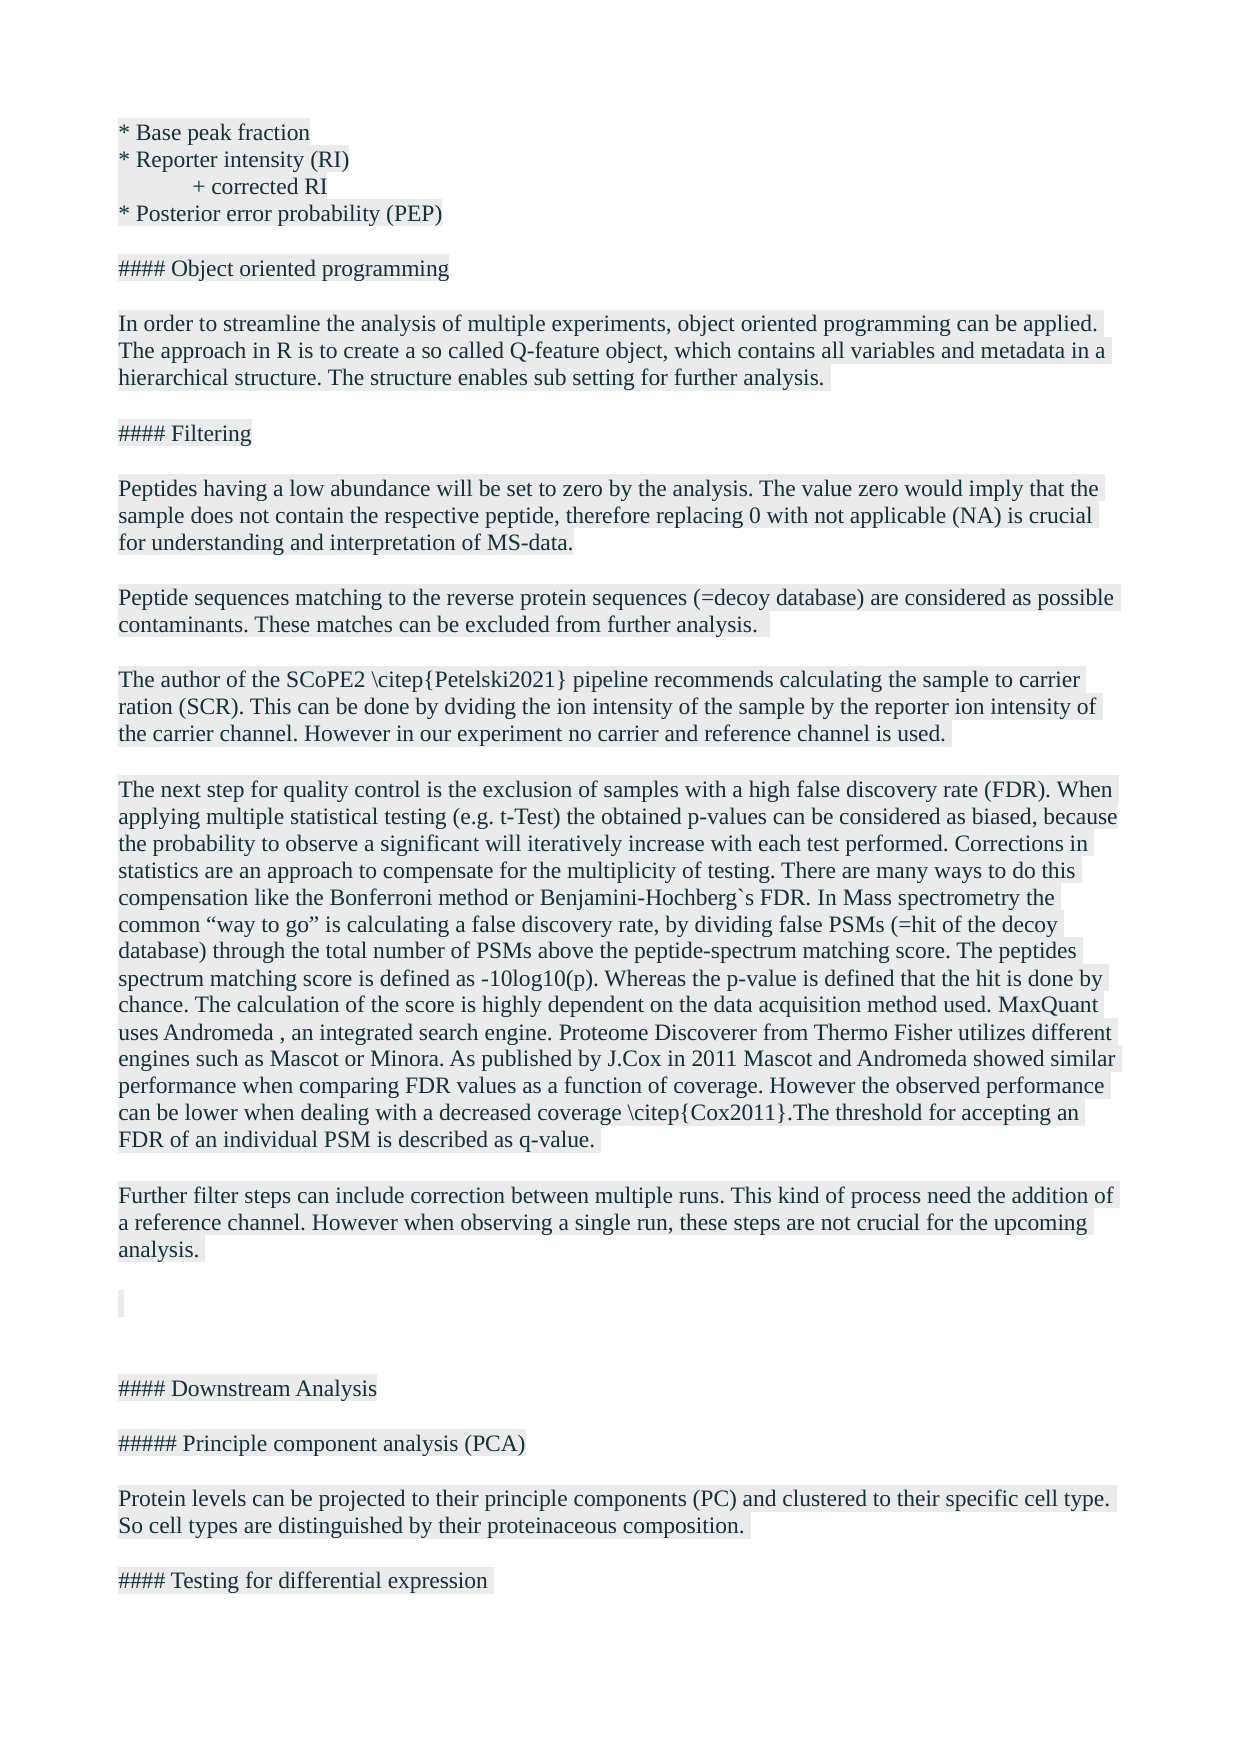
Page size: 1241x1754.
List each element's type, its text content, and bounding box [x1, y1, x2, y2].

text Further filter steps can include correction between multiple runs. This kind of process need the addition of a reference channel. However when observing a single run, these steps are not crucial for the upcoming analysis. [118, 1181, 1122, 1262]
text Peptide sequences matching to the reverse protein sequences (=decoy database) are considered as possible contaminants. These matches can be excluded from further analysis. [118, 583, 1122, 637]
text * Base peak fraction [118, 118, 1122, 145]
text Peptides having a low abundance will be set to zero by the analysis. The value zero would imply that the sample does not contain the respective peptide, therefore replacing 0 with not applicable (NA) is crucial for understanding and interpretation of MS-data. [118, 474, 1122, 555]
text * Reporter intensity (RI) [118, 145, 1122, 172]
text #### Downstream Analysis [118, 1374, 1122, 1401]
text #### Object oriented programming [118, 254, 1122, 281]
text The author of the SCoPE2 \citep{Petelski2021} pipeline recommends calculating the sample to carrier ration (SCR). This can be done by dviding the ion intensity of the sample by the reporter ion intensity of the carrier channel. However in our experiment no carrier and reference channel is used. [118, 666, 1122, 747]
text * Posterior error probability (PEP) [118, 199, 1122, 226]
text Protein levels can be projected to their principle components (PC) and clustered to their specific cell type. So cell types are distinguished by their proteinaceous composition. [118, 1485, 1122, 1539]
text ##### Principle component analysis (PCA) [118, 1429, 1122, 1456]
text #### Filtering [118, 419, 1122, 446]
text The next step for quality control is the exclusion of samples with a high false discovery rate (FDR). When applying multiple statistical testing (e.g. t-Test) the obtained p-values can be considered as biased, because the probability to observe a significant will iteratively increase with each test performed. Corrections in statistics are an approach to compensate for the multiplicity of testing. There are many ways to do this compensation like the Bonferroni method or Benjamini-Hochberg`s FDR. In Mass spectrometry the common “way to go” is calculating a false discovery rate, by dividing false PSMs (=hit of the decoy database) through the total number of PSMs above the peptide-spectrum matching score. The peptides spectrum matching score is defined as -10log10(p). Whereas the p-value is defined that the hit is done by chance. The calculation of the score is highly dependent on the data acquisition method used. MaxQuant uses Andromeda , an integrated search engine. Proteome Discoverer from Thermo Fisher utilizes different engines such as Mascot or Minora. As published by J.Cox in 2011 Mascot and Andromeda showed similar performance when comparing FDR values as a function of coverage. However the observed performance can be lower when dealing with a decreased coverage \citep{Cox2011}.The threshold for accepting an FDR of an individual PSM is described as q-value. [118, 775, 1122, 1153]
text In order to streamline the analysis of multiple experiments, object oriented programming can be applied. The approach in R is to create a so called Q-feature object, which contains all variables and metadata in a hierarchical structure. The structure enables sub setting for further analysis. [118, 310, 1122, 391]
text + corrected RI [118, 172, 1122, 199]
text #### Testing for differential expression [118, 1567, 1122, 1594]
